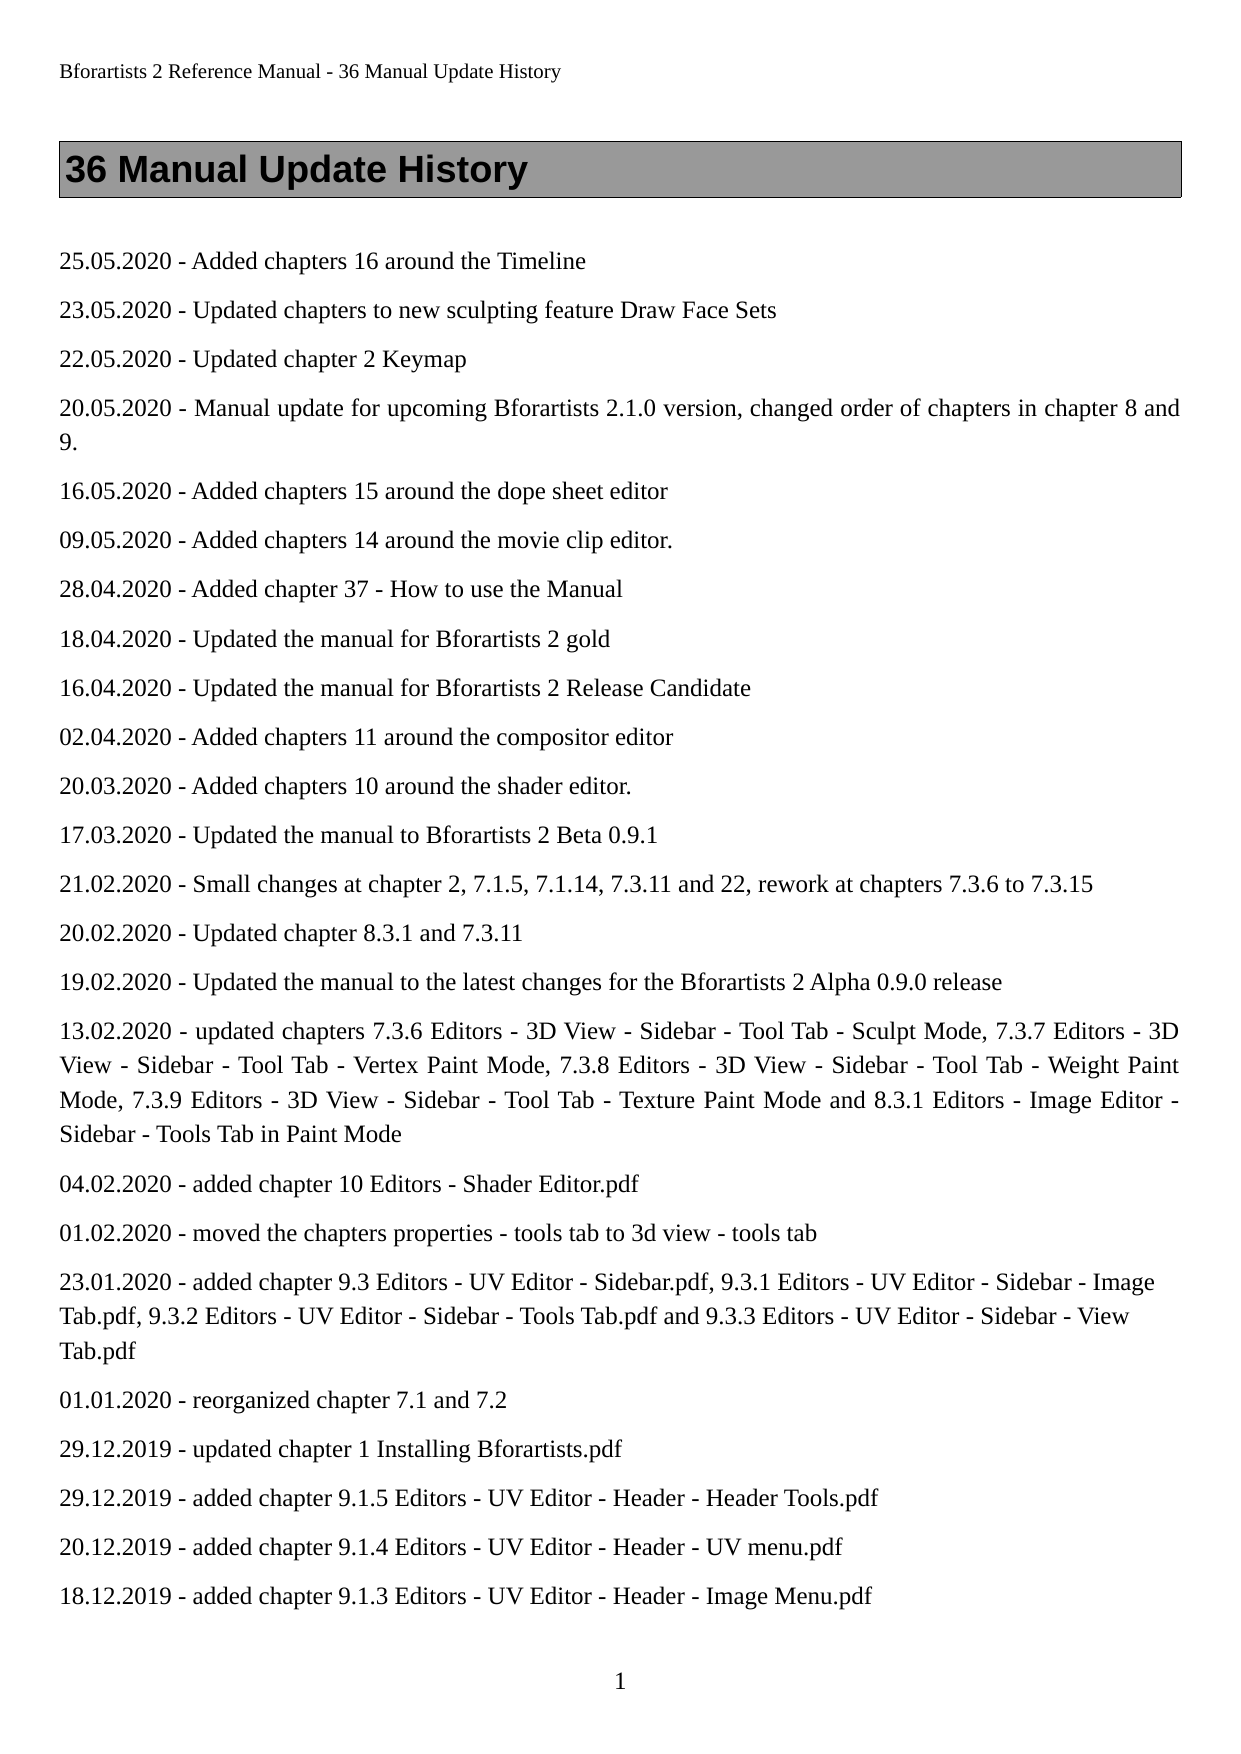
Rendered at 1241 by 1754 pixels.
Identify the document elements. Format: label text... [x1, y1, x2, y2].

text 01.02.2020 - moved the chapters properties - tools tab to 3d view - tools tab [59, 1218, 1181, 1246]
text 23.01.2020 - added chapter 9.3 Editors - UV Editor - Sidebar.pdf, 9.3.1 Editors - UV Editor - Sidebar - Image Tab.pdf, 9.3.2 Editors - UV Editor - Sidebar - Tools Tab.pdf and 9.3.3 Editors - UV Editor - Sidebar - View Tab.pdf [59, 1267, 1181, 1364]
text 25.05.2020 - Added chapters 16 around the Timeline [59, 246, 1181, 274]
text 20.05.2020 - Manual update for upcoming Bforartists 2.1.0 version, changed order of chapters in chapter 8 and 9. [59, 393, 1181, 456]
text 21.02.2020 - Small changes at chapter 2, 7.1.5, 7.1.14, 7.3.11 and 22, rework at chapters 7.3.6 to 7.3.15 [59, 869, 1181, 898]
table_header 36 Manual Update History [60, 142, 1181, 197]
text 02.04.2020 - Added chapters 11 around the compositor editor [59, 722, 1181, 751]
text 04.02.2020 - added chapter 10 Editors - Shader Editor.pdf [59, 1169, 1181, 1197]
text 17.03.2020 - Updated the manual to Bforartists 2 Beta 0.9.1 [59, 820, 1181, 849]
text 19.02.2020 - Updated the manual to the latest changes for the Bforartists 2 Alpha 0.9.0 release [59, 967, 1181, 996]
text 22.05.2020 - Updated chapter 2 Keymap [59, 344, 1181, 373]
text 16.04.2020 - Updated the manual for Bforartists 2 Release Candidate [59, 673, 1181, 701]
text 20.12.2019 - added chapter 9.1.4 Editors - UV Editor - Header - UV menu.pdf [59, 1532, 1181, 1561]
text 29.12.2019 - added chapter 9.1.5 Editors - UV Editor - Header - Header Tools.pdf [59, 1483, 1181, 1512]
text 23.05.2020 - Updated chapters to new sculpting feature Draw Face Sets [59, 295, 1181, 323]
text 18.12.2019 - added chapter 9.1.3 Editors - UV Editor - Header - Image Menu.pdf [59, 1581, 1181, 1610]
text 28.04.2020 - Added chapter 37 - How to use the Manual [59, 574, 1181, 603]
text 16.05.2020 - Added chapters 15 around the dope sheet editor [59, 476, 1181, 505]
text 01.01.2020 - reorganized chapter 7.1 and 7.2 [59, 1385, 1181, 1413]
text 20.02.2020 - Updated chapter 8.3.1 and 7.3.11 [59, 918, 1181, 947]
text 18.04.2020 - Updated the manual for Bforartists 2 gold [59, 624, 1181, 652]
text 09.05.2020 - Added chapters 14 around the movie clip editor. [59, 526, 1181, 554]
text 13.02.2020 - updated chapters 7.3.6 Editors - 3D View - Sidebar - Tool Tab - Sculpt Mode, 7.3.7 Editors - 3D View - Sidebar - Tool Tab - Vertex Paint Mode, 7.3.8 Editors - 3D View - Sidebar - Tool Tab - Weight Paint Mode, 7.3.9 Editors - 3D View - Sidebar - Tool Tab - Texture Paint Mode and 8.3.1 Editors - Image Editor - Sidebar - Tools Tab in Paint Mode [59, 1016, 1181, 1148]
text 29.12.2019 - updated chapter 1 Installing Bforartists.pdf [59, 1434, 1181, 1463]
text 20.03.2020 - Added chapters 10 around the shader editor. [59, 771, 1181, 799]
